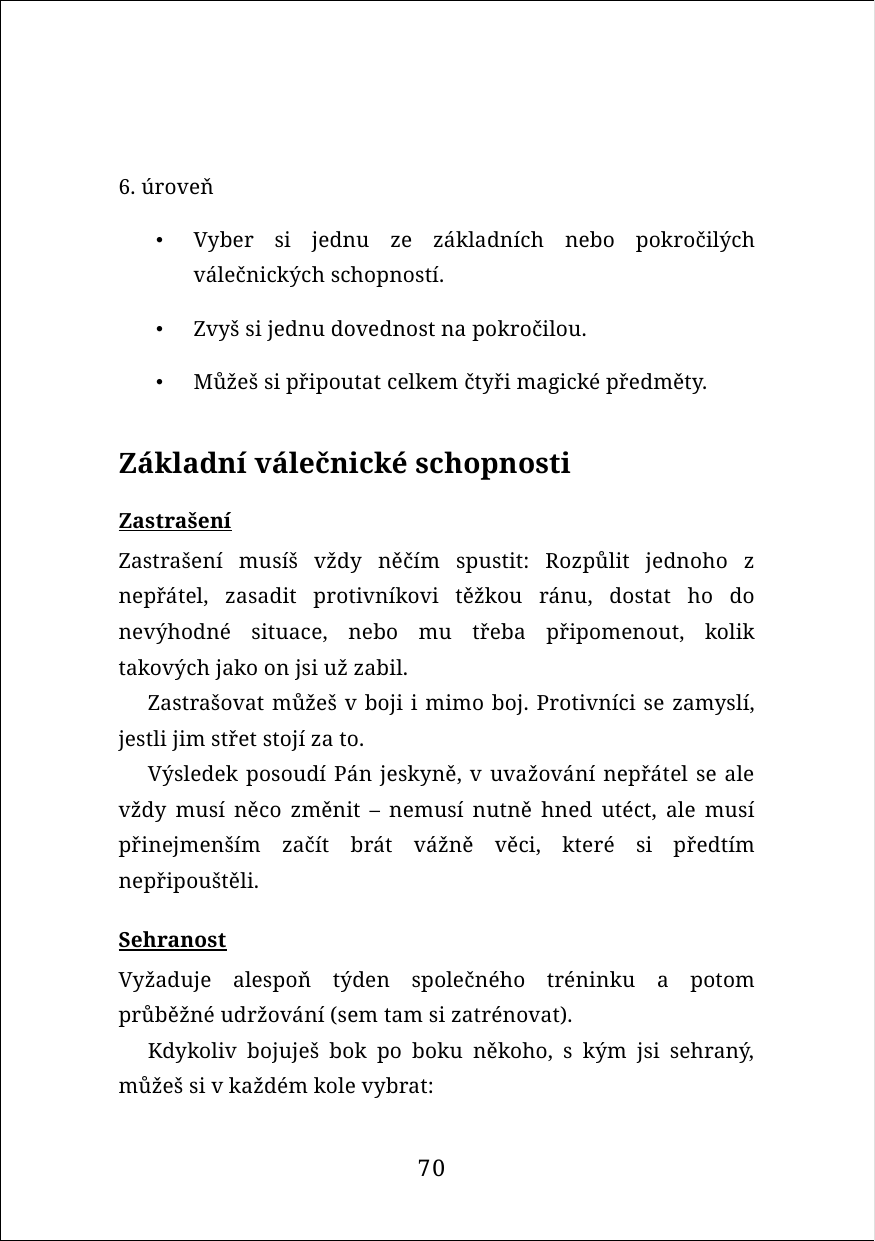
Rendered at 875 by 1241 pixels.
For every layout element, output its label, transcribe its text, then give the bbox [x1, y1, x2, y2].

list Můžeš si připoutat celkem čtyři magické předměty. [156, 367, 756, 395]
subtitle Zastrašení [118, 506, 756, 534]
text 6. úroveň [118, 172, 756, 200]
text Zastrašení musíš vždy něčím spustit: Rozpůlit jednoho z nepřátel, zasadit protivníkovi těžkou ránu, dostat ho do nevýhodné situace, nebo mu třeba připomenout, kolik takových jako on jsi už zabil. Zastrašovat můžeš v boji i mimo boj. Protivníci se zamyslí, jestli jim střet stojí za to. Výsledek posoudí Pán jeskyně, v uvažování nepřátel se ale vždy musí něco změnit – nemusí nutně hned utéct, ale musí přinejmenším začít brát vážně věci, které si předtím nepřipouštěli. [118, 546, 756, 894]
list Zvyš si jednu dovednost na pokročilou. [156, 314, 756, 342]
list Vyber si jednu ze základních nebo pokročilých válečnických schopností. [156, 225, 756, 289]
subtitle Základní válečnické schopnosti [118, 444, 756, 482]
subtitle Sehranost [118, 925, 756, 953]
text Vyžaduje alespoň týden společného tréninku a potom průběžné udržování (sem tam si zatrénovat). Kdykoliv bojuješ bok po boku někoho, s kým jsi sehraný, můžeš si v každém kole vybrat: [118, 965, 756, 1100]
